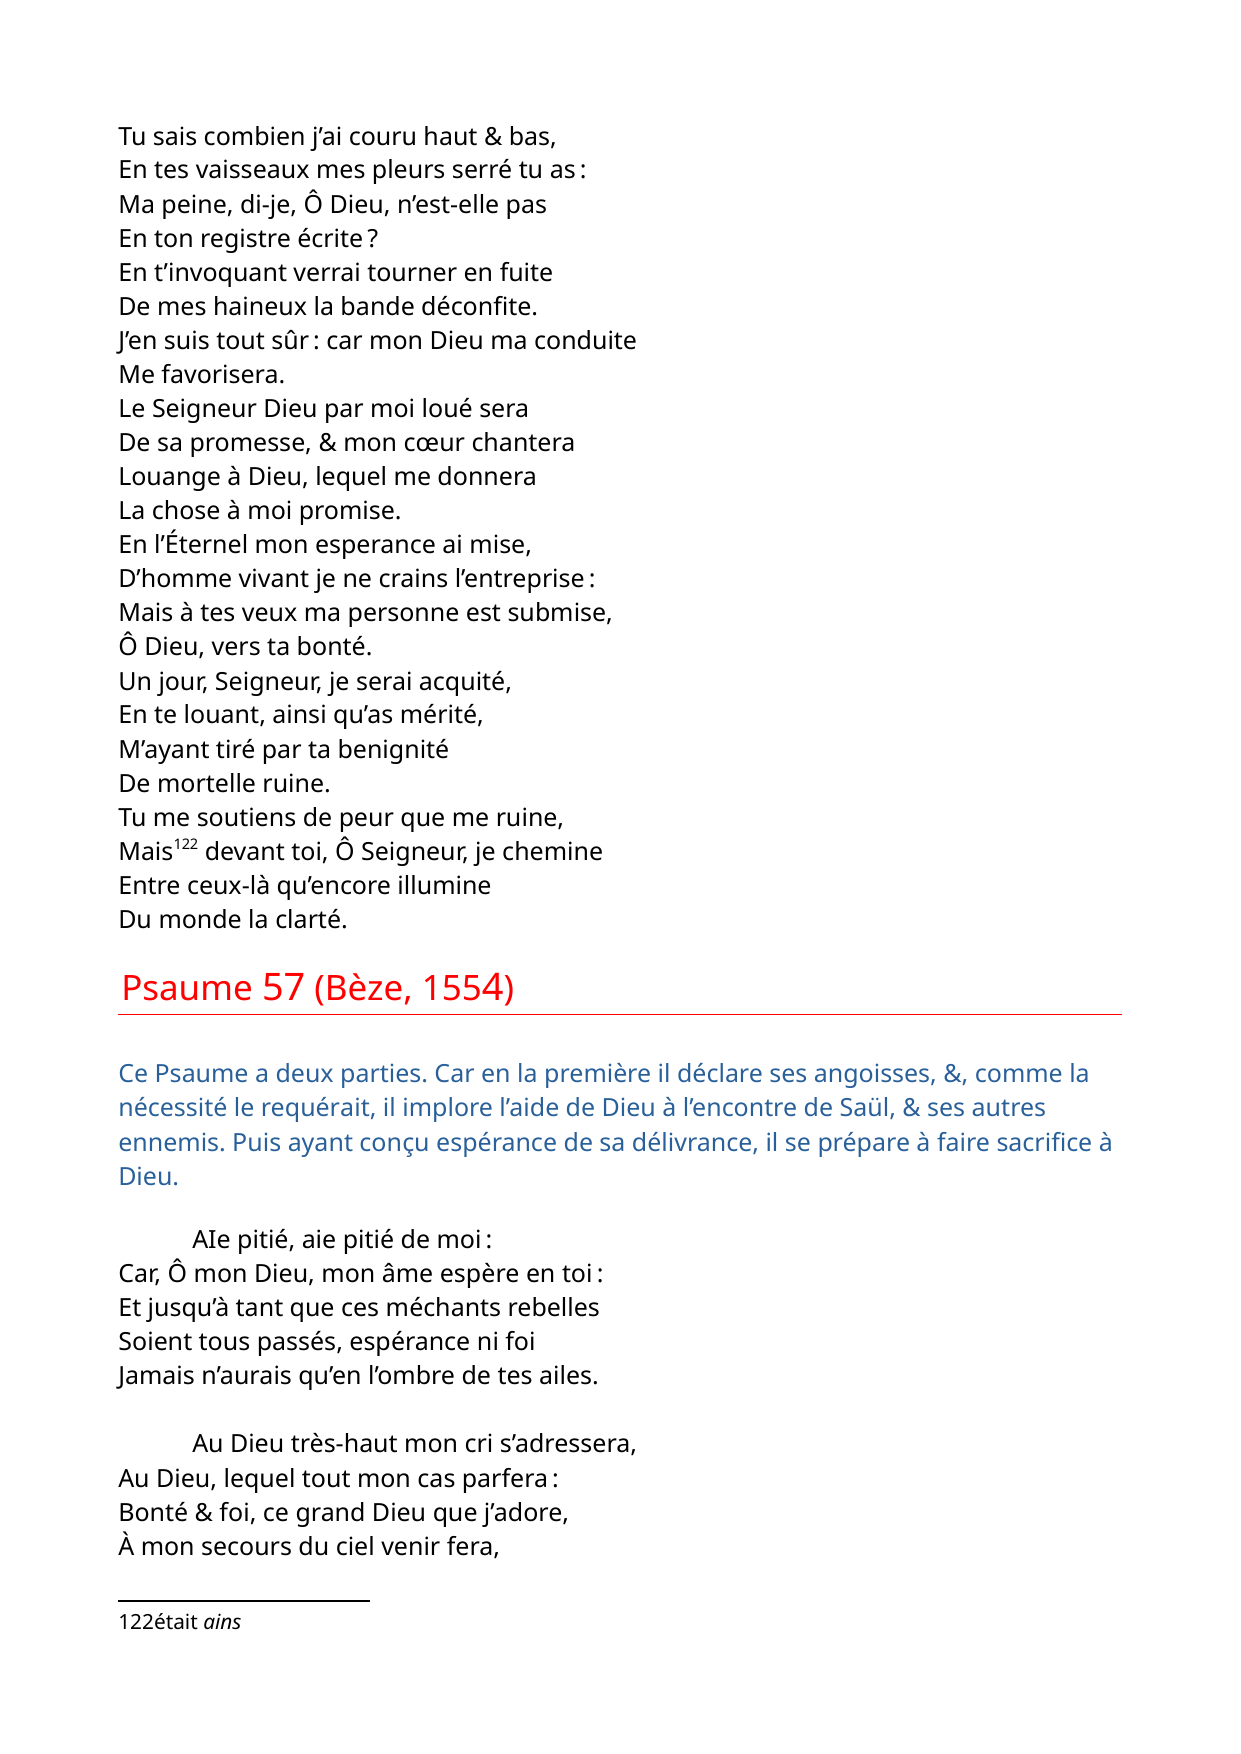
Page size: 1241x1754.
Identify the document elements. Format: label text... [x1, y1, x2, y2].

text Au Dieu très-haut mon cri s’adressera, [118, 1426, 1122, 1460]
text En te louant, ainsi qu’as mérité, [118, 697, 1122, 731]
text D’homme vivant je ne crains l’entreprise : [118, 561, 1122, 595]
text Du monde la clarté. [118, 902, 1122, 936]
text AIe pitié, aie pitié de moi : [118, 1222, 1122, 1256]
text En l’Éternel mon esperance ai mise, [118, 527, 1122, 561]
subtitle Psaume 57 (Bèze, 1554) [118, 956, 1122, 1014]
text était ains [118, 1607, 1122, 1636]
text Louange à Dieu, lequel me donnera [118, 459, 1122, 493]
text Entre ceux-là qu’encore illumine [118, 867, 1122, 902]
text Tu me soutiens de peur que me ruine, [118, 799, 1122, 833]
text Bonté & foi, ce grand Dieu que j’adore, [118, 1494, 1122, 1528]
text Ô Dieu, vers ta bonté. [118, 629, 1122, 663]
text Le Seigneur Dieu par moi loué sera [118, 391, 1122, 425]
text Soient tous passés, espérance ni foi [118, 1324, 1122, 1358]
text Un jour, Seigneur, je serai acquité, [118, 663, 1122, 697]
text Mais à tes veux ma personne est submise, [118, 595, 1122, 629]
text En ton registre écrite ? [118, 220, 1122, 254]
text M’ayant tiré par ta benignité [118, 731, 1122, 765]
text En tes vaisseaux mes pleurs serré tu as : [118, 152, 1122, 186]
text Mais devant toi, Ô Seigneur, je chemine [118, 833, 1122, 867]
text Ma peine, di-je, Ô Dieu, n’est-elle pas [118, 186, 1122, 220]
text De sa promesse, & mon cœur chantera [118, 425, 1122, 459]
text Me favorisera. [118, 357, 1122, 391]
text De mes haineux la bande déconfite. [118, 288, 1122, 322]
text Car, Ô mon Dieu, mon âme espère en toi : [118, 1256, 1122, 1290]
text De mortelle ruine. [118, 765, 1122, 799]
text À mon secours du ciel venir fera, [118, 1528, 1122, 1562]
text La chose à moi promise. [118, 493, 1122, 527]
text Ce Psaume a deux parties. Car en la première il déclare ses angoisses, &, comme la nécessité le requérait, il implore l’aide de Dieu à l’encontre de Saül, & ses autres ennemis. Puis ayant conçu espérance de sa délivrance, il se prépare à faire sacrifice à Dieu. [118, 1056, 1122, 1192]
text En t’invoquant verrai tourner en fuite [118, 254, 1122, 288]
text Et jusqu’à tant que ces méchants rebelles [118, 1290, 1122, 1324]
text Tu sais combien j’ai couru haut & bas, [118, 118, 1122, 152]
text Jamais n’aurais qu’en l’ombre de tes ailes. [118, 1358, 1122, 1392]
text J’en suis tout sûr : car mon Dieu ma conduite [118, 322, 1122, 357]
text Au Dieu, lequel tout mon cas parfera : [118, 1460, 1122, 1494]
